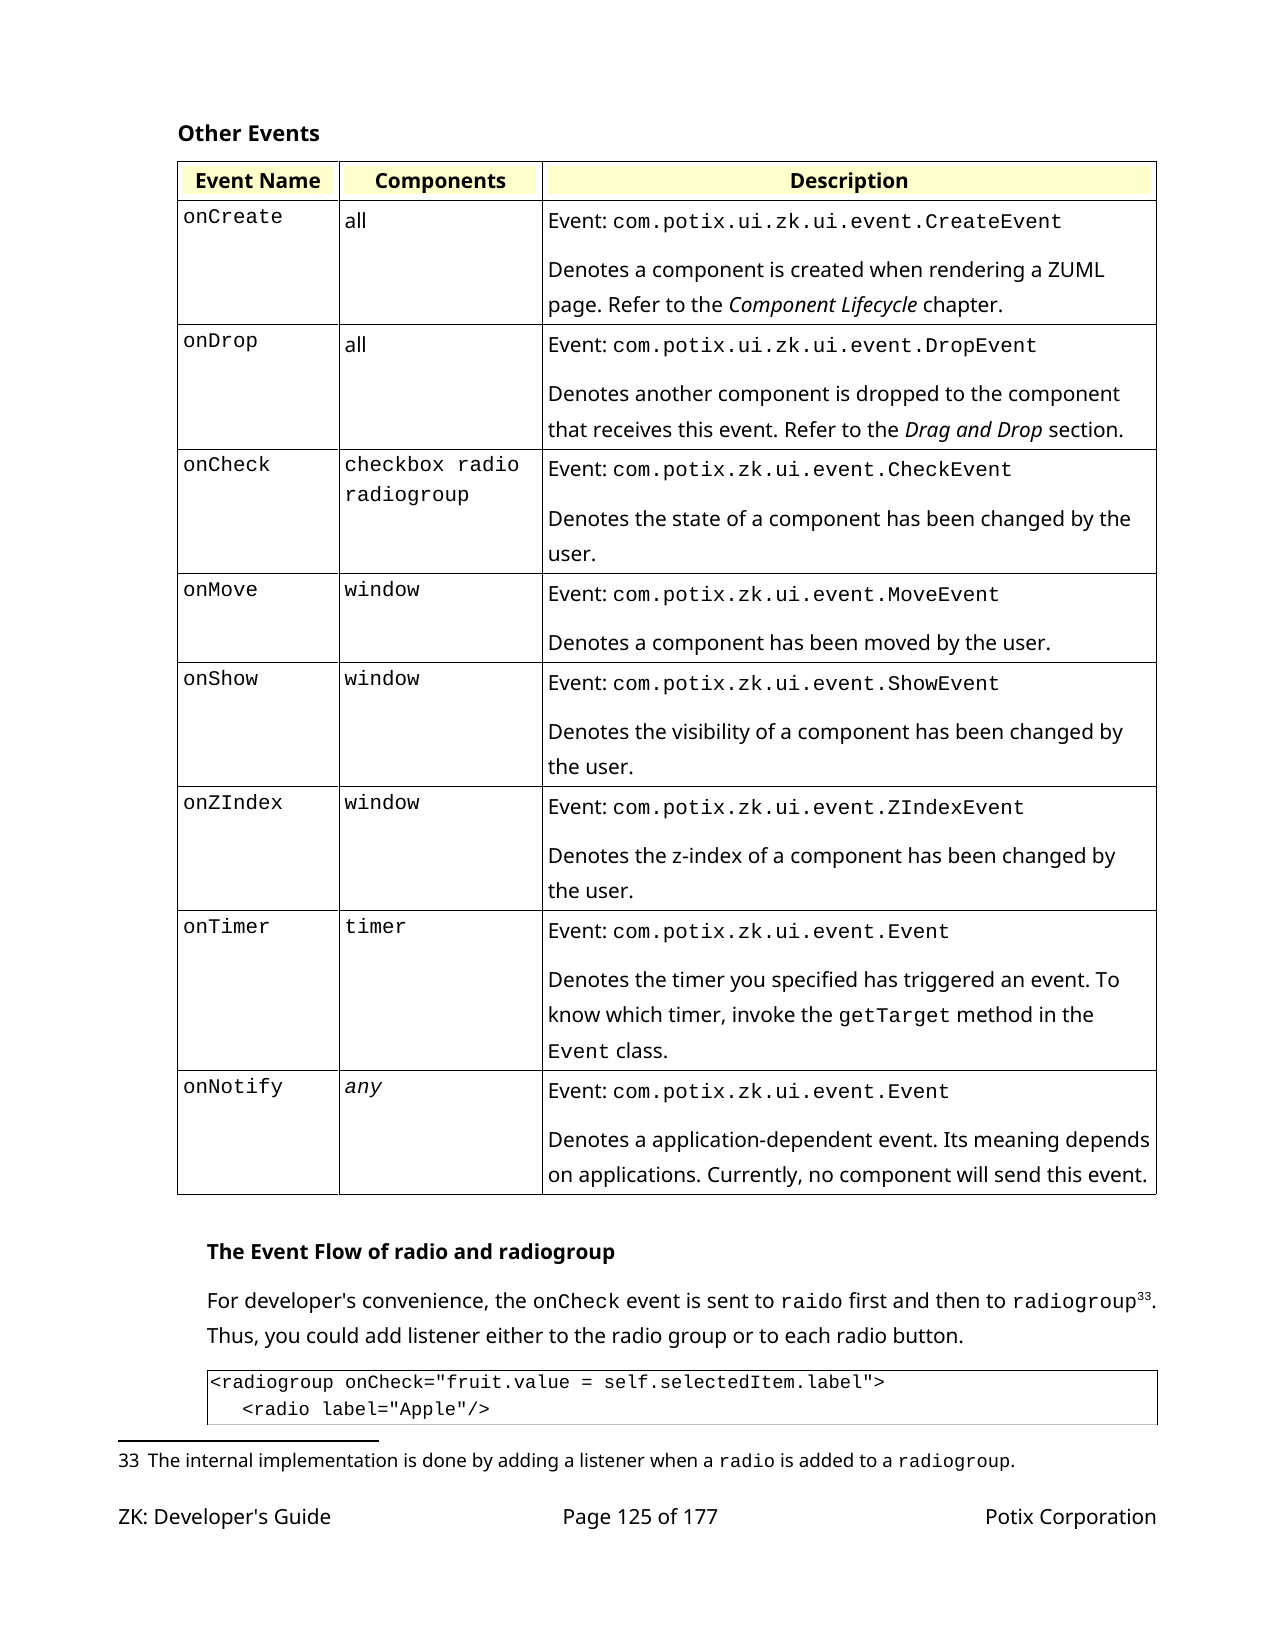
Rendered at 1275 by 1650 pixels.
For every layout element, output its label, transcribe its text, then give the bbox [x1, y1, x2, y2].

table_cell Event: com.potix.zk.ui.event.MoveEvent Denotes a component has been moved by the user. [543, 574, 1156, 662]
table_cell onCreate [178, 201, 338, 324]
table_cell timer [340, 911, 542, 1070]
table_cell Event: com.potix.zk.ui.event.Event Denotes the timer you specified has triggered an event. To know which timer, invoke the getTarget method in the Event class. [543, 911, 1156, 1070]
text <radio label="Apple"/> [208, 1397, 1157, 1424]
table_cell window [340, 574, 542, 662]
table_cell onDrop [178, 325, 338, 449]
table_cell Event: com.potix.ui.zk.ui.event.DropEvent Denotes another component is dropped to the component that receives this event. Refer to the Drag and Drop section. [543, 325, 1156, 449]
table_cell onNotify [178, 1071, 338, 1194]
table_cell Event: com.potix.zk.ui.event.CheckEvent Denotes the state of a component has been changed by the user. [543, 450, 1156, 573]
subtitle Other Events [177, 118, 1157, 148]
table_cell any [340, 1071, 542, 1194]
table_cell Event: com.potix.zk.ui.event.ZIndexEvent Denotes the z-index of a component has been changed by the user. [543, 787, 1156, 910]
table_cell Event: com.potix.zk.ui.event.Event Denotes a application-dependent event. Its meaning depends on applications. Currently, no component will send this event. [543, 1071, 1156, 1194]
table_cell checkbox radio radiogroup [340, 450, 542, 573]
table_cell all [340, 325, 542, 449]
table_cell Event: com.potix.ui.zk.ui.event.CreateEvent Denotes a component is created when rendering a ZUML page. Refer to the Component Lifecycle chapter. [543, 201, 1156, 324]
table_cell onCheck [178, 450, 338, 573]
table_cell onZIndex [178, 787, 338, 910]
text <radiogroup onCheck="fruit.value = self.selectedItem.label"> [208, 1371, 1157, 1394]
text The internal implementation is done by adding a listener when a radio is added to a radiogroup. [118, 1447, 1157, 1473]
table_cell onMove [178, 574, 338, 662]
table_cell window [340, 787, 542, 910]
table_header Event Name [178, 162, 338, 200]
table_cell onShow [178, 663, 338, 786]
table_header Components [340, 162, 542, 200]
table_cell onTimer [178, 911, 338, 1070]
text For developer's convenience, the onCheck event is sent to raido first and then to radiogroup. Thus, you could add listener either to the radio group or to each radio button. [207, 1286, 1157, 1349]
table_cell window [340, 663, 542, 786]
subtitle The Event Flow of radio and radiogroup [207, 1237, 1157, 1265]
table_cell Event: com.potix.zk.ui.event.ShowEvent Denotes the visibility of a component has been changed by the user. [543, 663, 1156, 786]
table_cell all [340, 201, 542, 324]
table_header Description [543, 162, 1156, 200]
